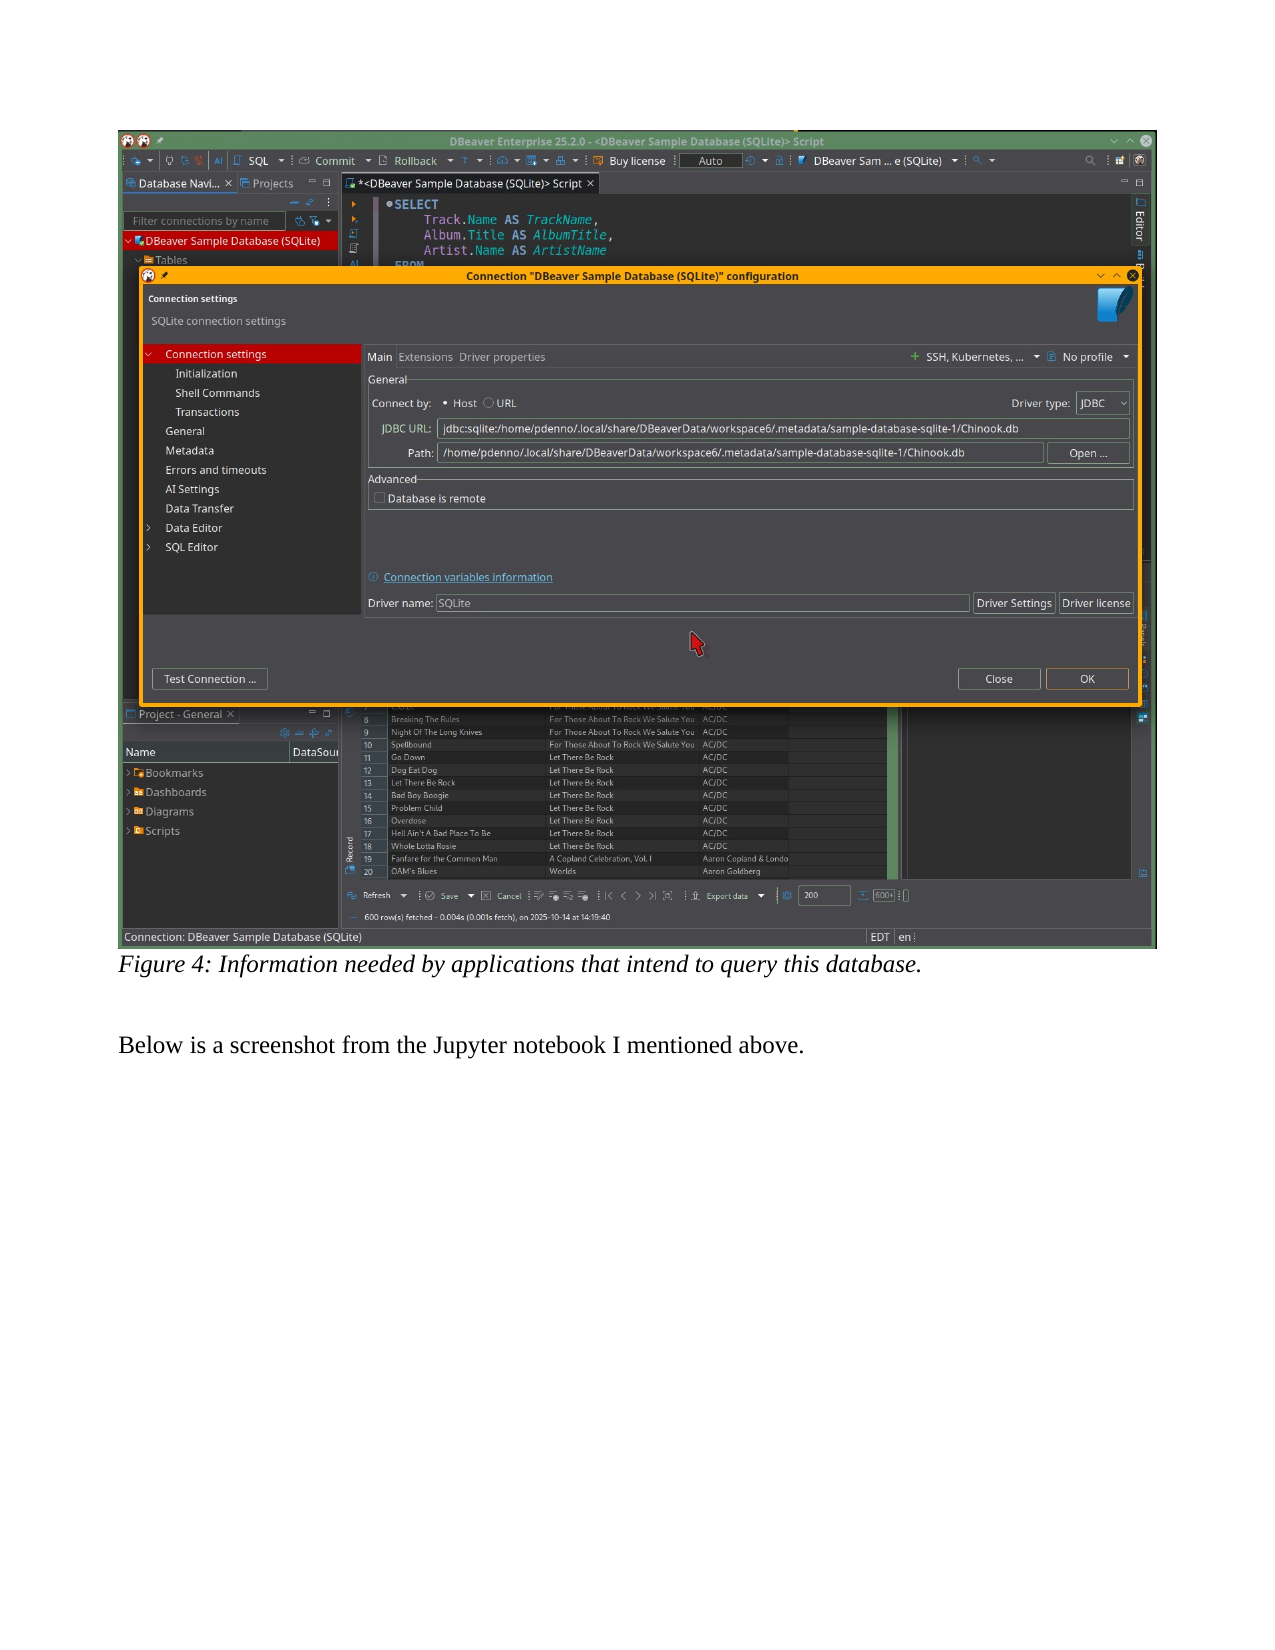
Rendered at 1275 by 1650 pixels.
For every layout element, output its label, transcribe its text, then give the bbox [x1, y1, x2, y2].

text Figure 4: Information needed by applications that intend to query this database. [118, 949, 1157, 978]
picture [118, 130, 1157, 949]
text Below is a screenshot from the Jupyter notebook I mentioned above. [118, 1030, 1157, 1058]
